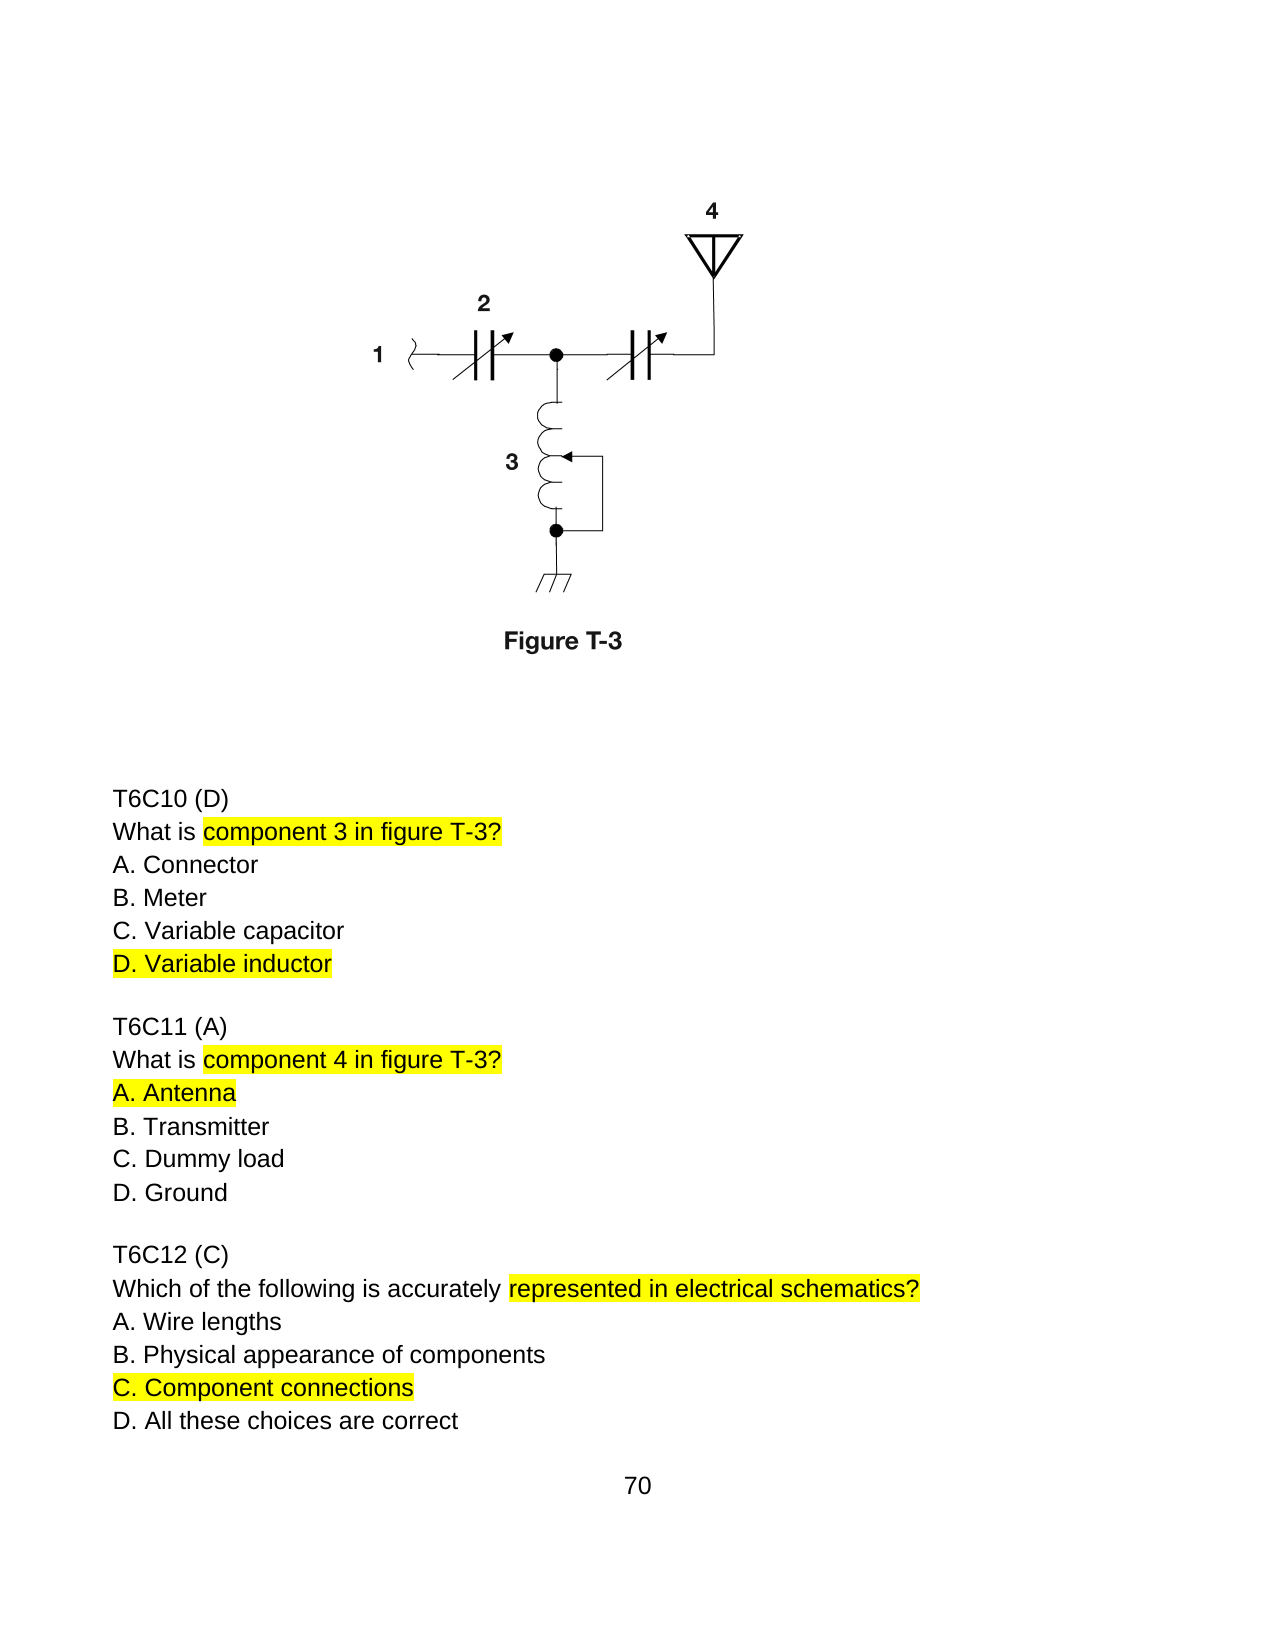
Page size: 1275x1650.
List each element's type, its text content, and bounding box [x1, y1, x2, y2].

text T6C11 (A) What is component 4 in figure T-3? A. Antenna B. Transmitter C. Dummy load D. Ground [112, 1012, 1162, 1206]
picture [112, 150, 1013, 750]
text T6C10 (D) What is component 3 in figure T-3? A. Connector B. Meter C. Variable capacitor D. Variable inductor [112, 784, 1162, 978]
text T6C12 (C) Which of the following is accurately represented in electrical schematics? A. Wire lengths B. Physical appearance of components C. Component connections D. All these choices are correct [112, 1241, 1162, 1434]
